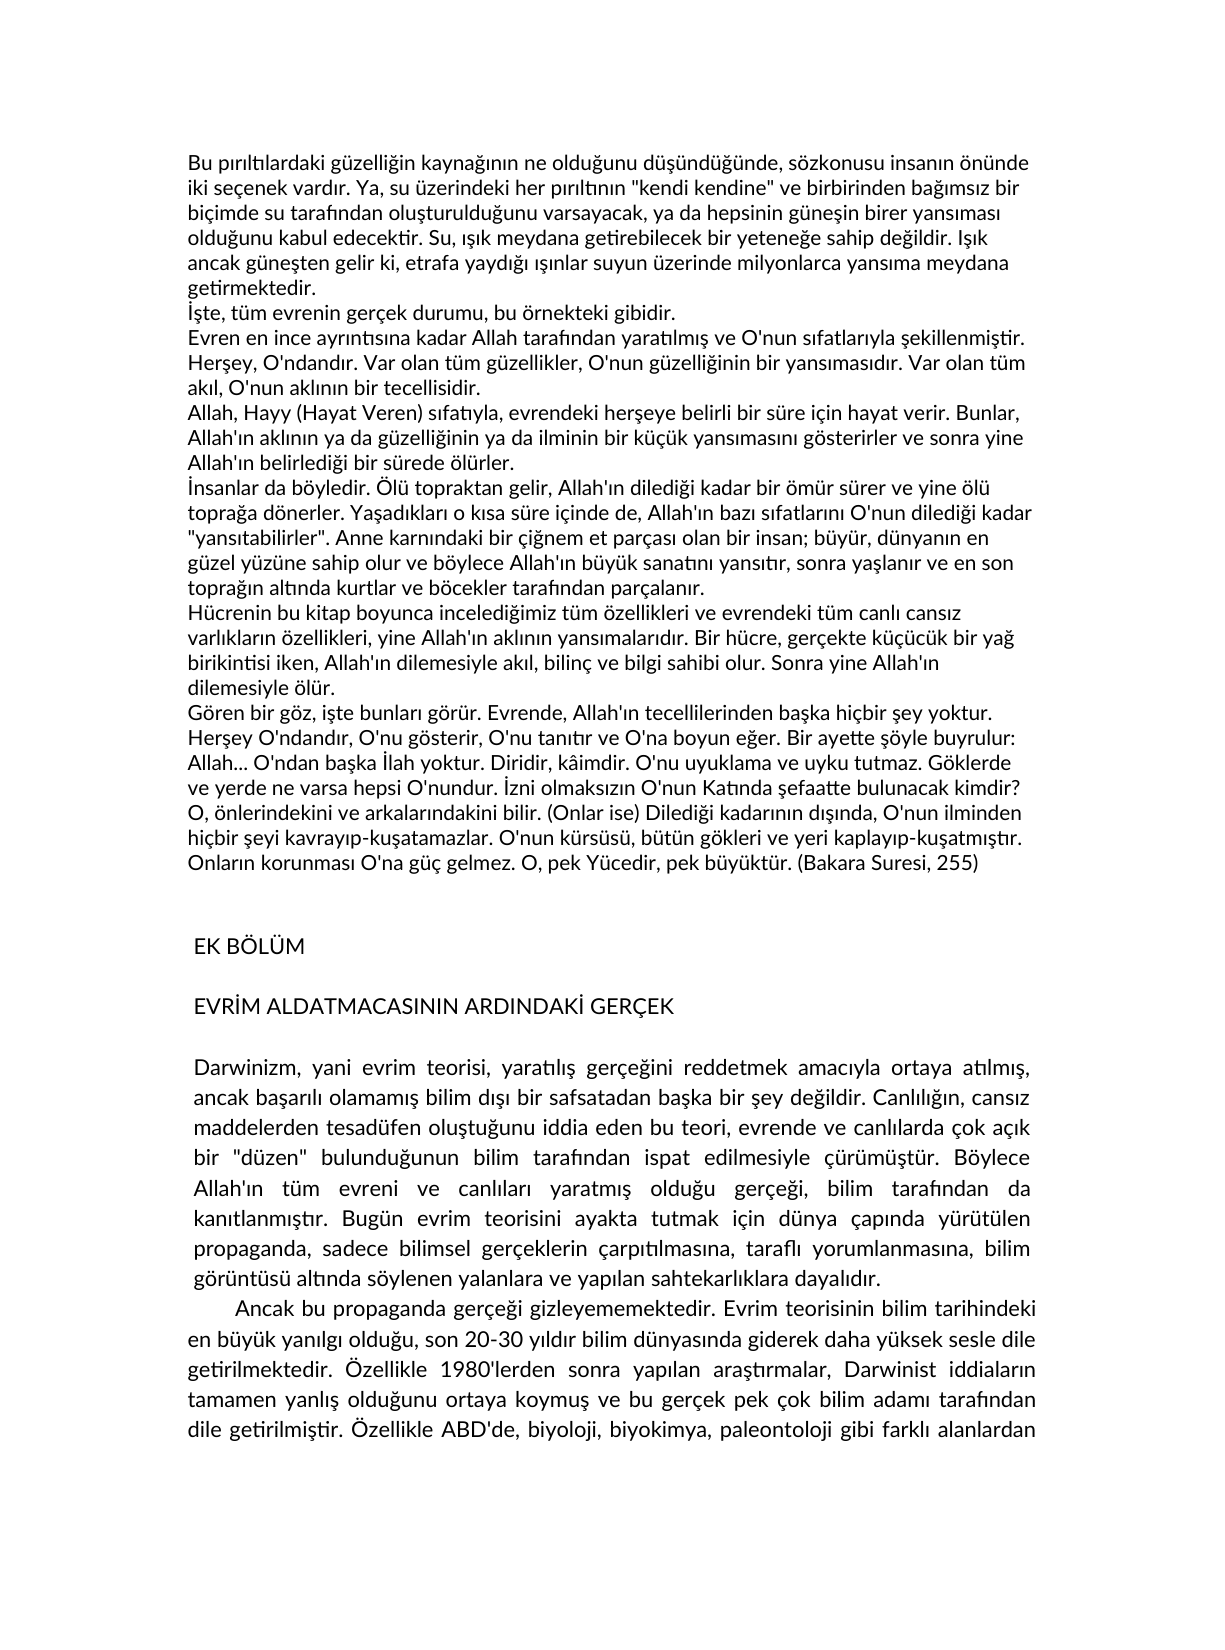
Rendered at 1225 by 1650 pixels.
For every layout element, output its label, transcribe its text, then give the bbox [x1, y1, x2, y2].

text Gören bir göz, işte bunları görür. Evrende, Allah'ın tecellilerinden başka hiçbir şey yoktur. Herşey O'ndandır, O'nu gösterir, O'nu tanıtır ve O'na boyun eğer. Bir ayette şöyle buyrulur: [187, 700, 1037, 750]
text Allah... O'ndan başka İlah yoktur. Diridir, kâimdir. O'nu uyuklama ve uyku tutmaz. Göklerde ve yerde ne varsa hepsi O'nundur. İzni olmaksızın O'nun Katında şefaatte bulunacak kimdir? O, önlerindekini ve arkalarındakini bilir. (Onlar ise) Dilediği kadarının dışında, O'nun ilminden hiçbir şeyi kavrayıp-kuşatamazlar. O'nun kürsüsü, bütün gökleri ve yeri kaplayıp-kuşatmıştır. Onların korunması O'na güç gelmez. O, pek Yücedir, pek büyüktür. (Bakara Suresi, 255) [187, 750, 1037, 875]
text Darwinizm, yani evrim teorisi, yaratılış gerçeğini reddetmek amacıyla ortaya atılmış, ancak başarılı olamamış bilim dışı bir safsatadan başka bir şey değildir. Canlılığın, cansız maddelerden tesadüfen oluştuğunu iddia eden bu teori, evrende ve canlılarda çok açık bir "düzen" bulunduğunun bilim tarafından ispat edilmesiyle çürümüştür. Böylece Allah'ın tüm evreni ve canlıları yaratmış olduğu gerçeği, bilim tarafından da kanıtlanmıştır. Bugün evrim teorisini ayakta tutmak için dünya çapında yürütülen propaganda, sadece bilimsel gerçeklerin çarpıtılmasına, taraflı yorumlanmasına, bilim görüntüsü altında söylenen yalanlara ve yapılan sahtekarlıklara dayalıdır. [193, 1051, 1032, 1293]
text EK BÖLÜM [193, 930, 1032, 960]
text Bu pırıltılardaki güzelliğin kaynağının ne olduğunu düşündüğünde, sözkonusu insanın önünde iki seçenek vardır. Ya, su üzerindeki her pırıltının "kendi kendine" ve birbirinden bağımsız bir biçimde su tarafından oluşturulduğunu varsayacak, ya da hepsinin güneşin birer yansıması olduğunu kabul edecektir. Su, ışık meydana getirebilecek bir yeteneğe sahip değildir. Işık ancak güneşten gelir ki, etrafa yaydığı ışınlar suyun üzerinde milyonlarca yansıma meydana getirmektedir. [187, 150, 1037, 300]
text Allah, Hayy (Hayat Veren) sıfatıyla, evrendeki herşeye belirli bir süre için hayat verir. Bunlar, Allah'ın aklının ya da güzelliğinin ya da ilminin bir küçük yansımasını gösterirler ve sonra yine Allah'ın belirlediği bir sürede ölürler. [187, 400, 1037, 475]
text Hücrenin bu kitap boyunca incelediğimiz tüm özellikleri ve evrendeki tüm canlı cansız varlıkların özellikleri, yine Allah'ın aklının yansımalarıdır. Bir hücre, gerçekte küçücük bir yağ birikintisi iken, Allah'ın dilemesiyle akıl, bilinç ve bilgi sahibi olur. Sonra yine Allah'ın dilemesiyle ölür. [187, 600, 1037, 700]
text Evren en ince ayrıntısına kadar Allah tarafından yaratılmış ve O'nun sıfatlarıyla şekillenmiştir. Herşey, O'ndandır. Var olan tüm güzellikler, O'nun güzelliğinin bir yansımasıdır. Var olan tüm akıl, O'nun aklının bir tecellisidir. [187, 325, 1037, 400]
text Ancak bu propaganda gerçeği gizleyememektedir. Evrim teorisinin bilim tarihindeki en büyük yanılgı olduğu, son 20-30 yıldır bilim dünyasında giderek daha yüksek sesle dile getirilmektedir. Özellikle 1980'lerden sonra yapılan araştırmalar, Darwinist iddiaların tamamen yanlış olduğunu ortaya koymuş ve bu gerçek pek çok bilim adamı tarafından dile getirilmiştir. Özellikle ABD'de, biyoloji, biyokimya, paleontoloji gibi farklı alanlardan [187, 1293, 1037, 1444]
text İşte, tüm evrenin gerçek durumu, bu örnekteki gibidir. [187, 300, 1037, 325]
text İnsanlar da böyledir. Ölü topraktan gelir, Allah'ın dilediği kadar bir ömür sürer ve yine ölü toprağa dönerler. Yaşadıkları o kısa süre içinde de, Allah'ın bazı sıfatlarını O'nun dilediği kadar "yansıtabilirler". Anne karnındaki bir çiğnem et parçası olan bir insan; büyür, dünyanın en güzel yüzüne sahip olur ve böylece Allah'ın büyük sanatını yansıtır, sonra yaşlanır ve en son toprağın altında kurtlar ve böcekler tarafından parçalanır. [187, 475, 1037, 600]
text EVRİM ALDATMACASININ ARDINDAKİ GERÇEK [193, 991, 1032, 1021]
